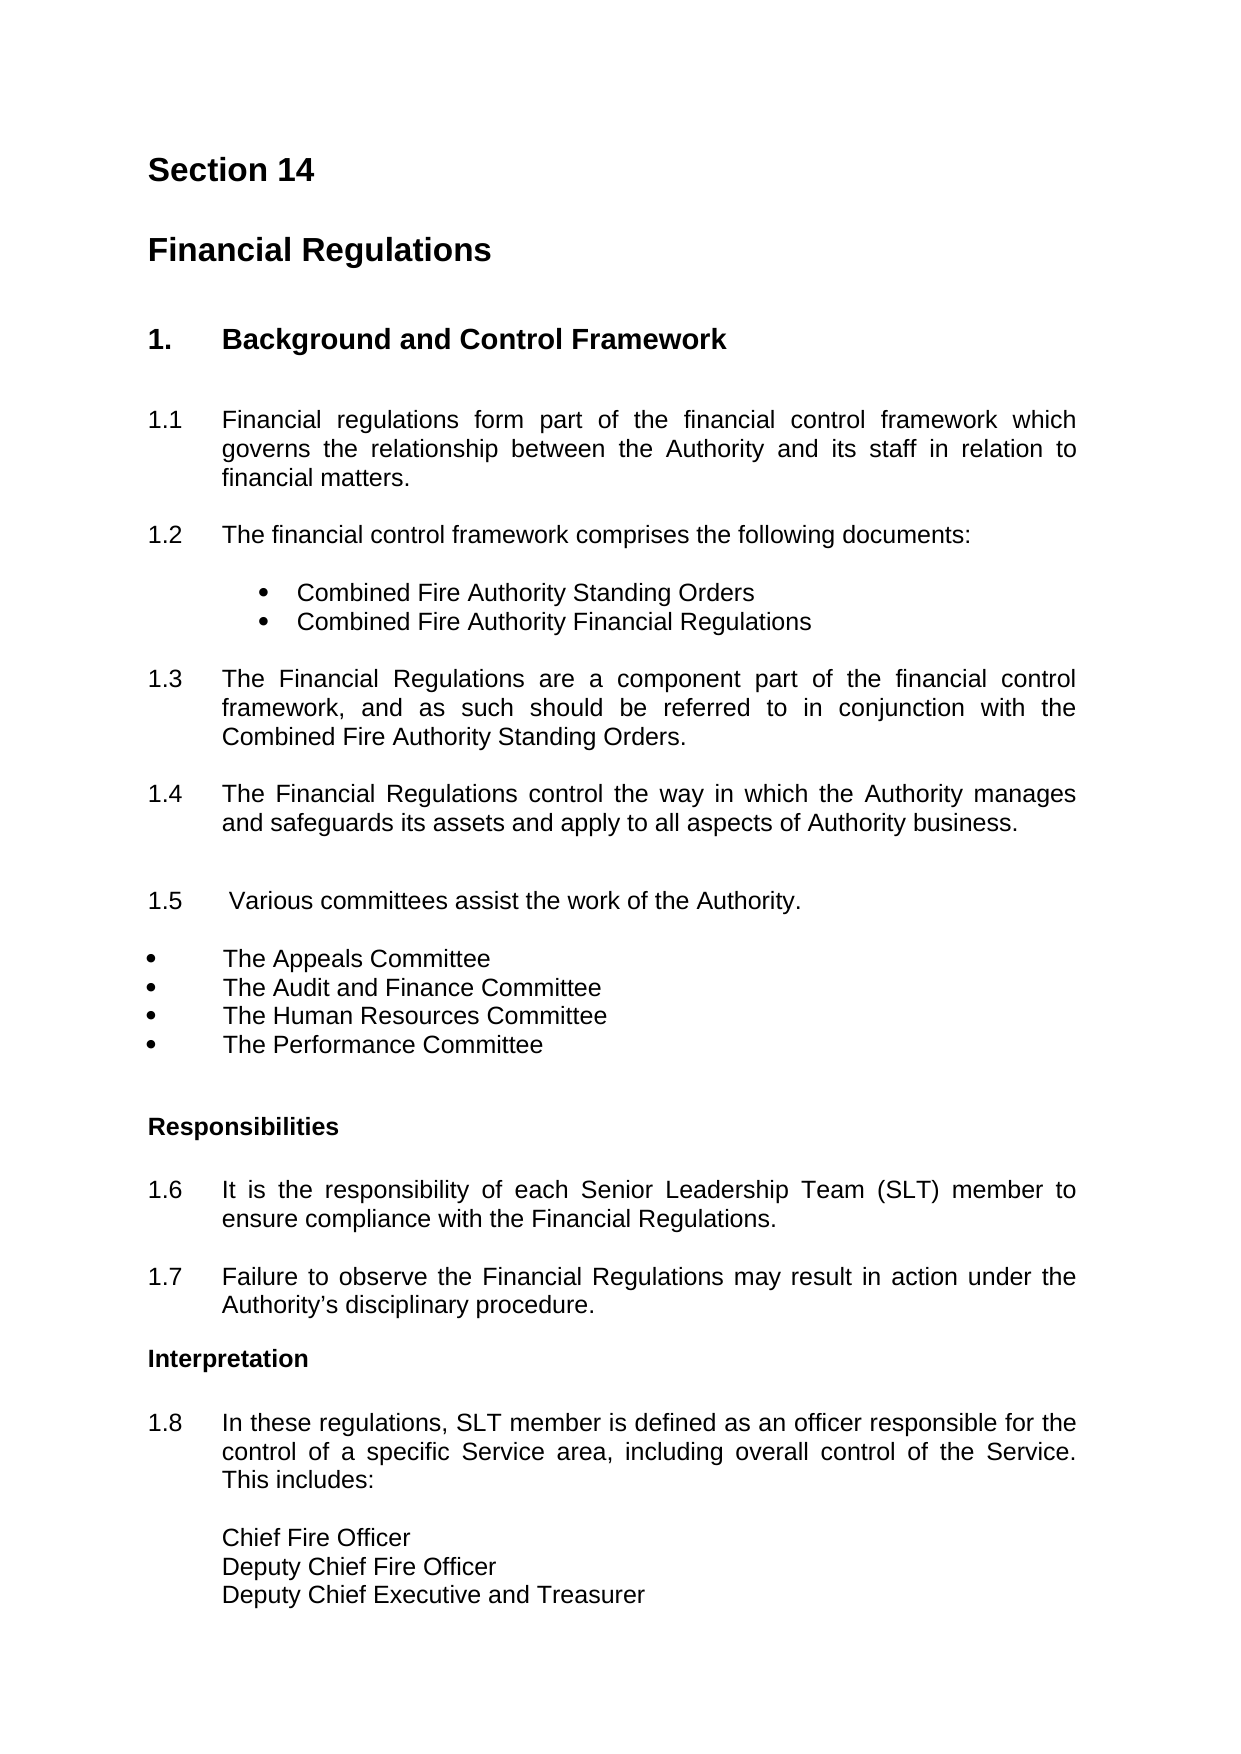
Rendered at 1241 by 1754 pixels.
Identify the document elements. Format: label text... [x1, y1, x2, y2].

list Combined Fire Authority Standing Orders [259, 578, 1078, 606]
list Financial regulations form part of the financial control framework which governs the relationship between the Authority and its staff in relation to financial matters. [148, 405, 1078, 491]
list The Performance Committee [147, 1030, 1078, 1059]
subtitle Responsibilities [148, 1112, 1078, 1140]
subtitle Interpretation [148, 1344, 1078, 1373]
text Chief Fire Officer [222, 1523, 1078, 1552]
list The Financial Regulations control the way in which the Authority manages and safeguards its assets and apply to all aspects of Authority business. [148, 779, 1078, 837]
list The financial control framework comprises the following documents: [148, 520, 1078, 549]
list The Audit and Finance Committee [147, 972, 1078, 1001]
subtitle Financial Regulations [148, 230, 1078, 268]
list In these regulations, SLT member is defined as an officer responsible for the control of a specific Service area, including overall control of the Service. This includes: [148, 1408, 1078, 1494]
list The Appeals Committee [147, 944, 1078, 972]
list Combined Fire Authority Financial Regulations [259, 606, 1078, 635]
list The Human Resources Committee [147, 1001, 1078, 1030]
list Failure to observe the Financial Regulations may result in action under the Authority’s disciplinary procedure. [148, 1262, 1078, 1319]
list It is the responsibility of each Senior Leadership Team (SLT) member to ensure compliance with the Financial Regulations. [148, 1175, 1078, 1233]
list Various committees assist the work of the Authority. [148, 886, 1078, 915]
text Deputy Chief Fire Officer [222, 1552, 1078, 1580]
list The Financial Regulations are a component part of the financial control framework, and as such should be referred to in conjunction with the Combined Fire Authority Standing Orders. [148, 664, 1078, 750]
text Deputy Chief Executive and Treasurer [222, 1580, 1078, 1609]
subtitle 1. Background and Control Framework [148, 322, 1078, 356]
subtitle Section 14 [148, 150, 1078, 188]
